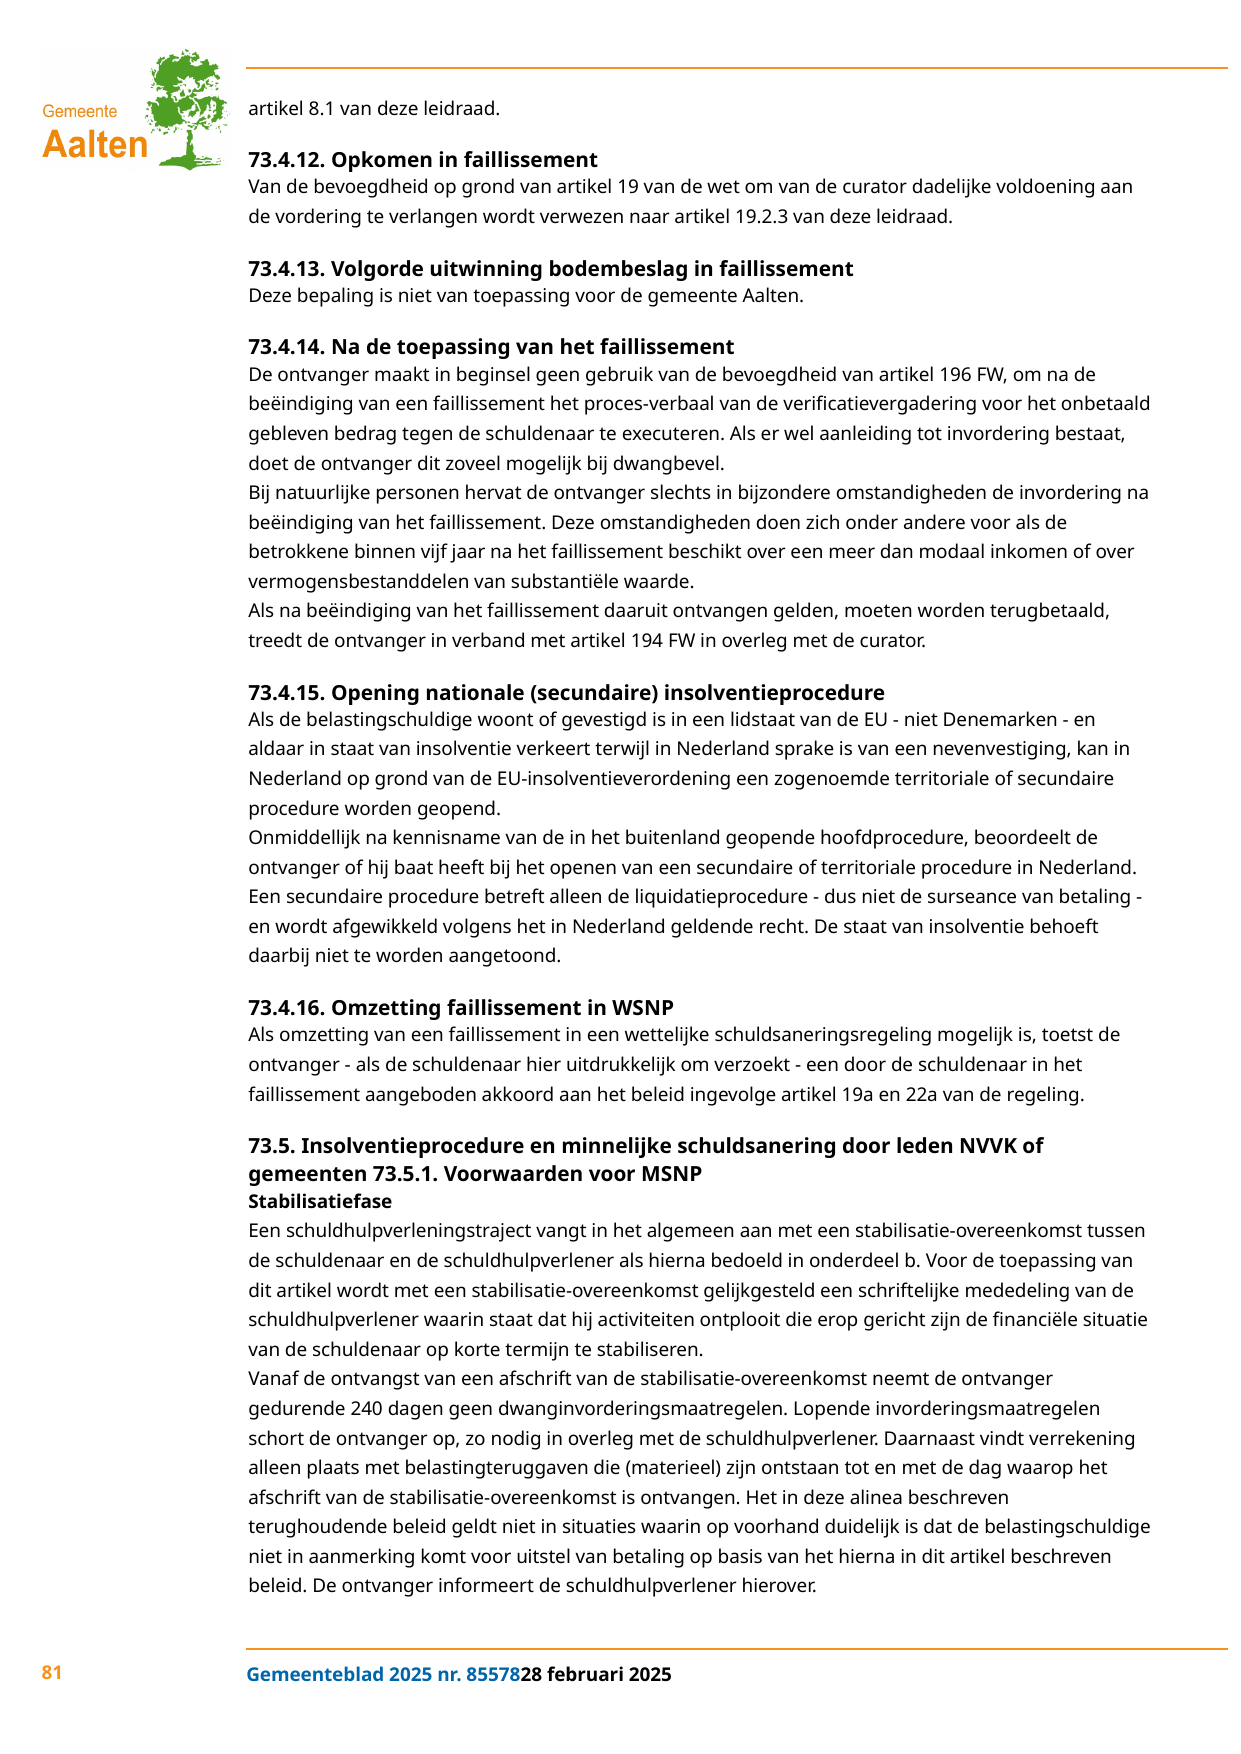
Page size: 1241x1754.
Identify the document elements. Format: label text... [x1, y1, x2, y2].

text Als na beëindiging van het faillissement daaruit ontvangen gelden, moeten worden terugbetaald, treedt de ontvanger in verband met artikel 194 FW in overleg met de curator. [248, 598, 1152, 653]
text Als de belastingschuldige woont of gevestigd is in een lidstaat van de EU - niet Denemarken - en aldaar in staat van insolventie verkeert terwijl in Nederland sprake is van een nevenvestiging, kan in Nederland op grond van de EU-insolventieverordening een zogenoemde territoriale of secundaire procedure worden geopend. [248, 706, 1152, 821]
text 73.5. Insolventieprocedure en minnelijke schuldsanering door leden NVVK of gemeenten 73.5.1. Voorwaarden voor MSNP [248, 1131, 1152, 1188]
text 73.4.14. Na de toepassing van het faillissement [248, 332, 1152, 361]
text 73.4.12. Opkomen in faillissement [248, 145, 1152, 174]
text 73.4.15. Opening nationale (secundaire) insolventieprocedure [248, 678, 1152, 706]
text Deze bepaling is niet van toepassing voor de gemeente Aalten. [248, 282, 1152, 308]
text Stabilisatiefase [248, 1188, 1152, 1214]
text Onmiddellijk na kennisname van de in het buitenland geopende hoofdprocedure, beoordeelt de ontvanger of hij baat heeft bij het openen van een secundaire of territoriale procedure in Nederland. Een secundaire procedure betreft alleen de liquidatieprocedure - dus niet de surseance van betaling - en wordt afgewikkeld volgens het in Nederland geldende recht. De staat van insolventie behoeft daarbij niet te worden aangetoond. [248, 824, 1152, 968]
text Bij natuurlijke personen hervat de ontvanger slechts in bijzondere omstandigheden de invordering na beëindiging van het faillissement. Deze omstandigheden doen zich onder andere voor als de betrokkene binnen vijf jaar na het faillissement beschikt over een meer dan modaal inkomen of over vermogensbestanddelen van substantiële waarde. [248, 479, 1152, 594]
text 73.4.16. Omzetting faillissement in WSNP [248, 993, 1152, 1022]
text Als omzetting van een faillissement in een wettelijke schuldsaneringsregeling mogelijk is, toetst de ontvanger - als de schuldenaar hier uitdrukkelijk om verzoekt - een door de schuldenaar in het faillissement aangeboden akkoord aan het beleid ingevolge artikel 19a en 22a van de regeling. [248, 1022, 1152, 1106]
text Van de bevoegdheid op grond van artikel 19 van de wet om van de curator dadelijke voldoening aan de vordering te verlangen wordt verwezen naar artikel 19.2.3 van deze leidraad. [248, 174, 1152, 229]
text De ontvanger maakt in beginsel geen gebruik van de bevoegdheid van artikel 196 FW, om na de beëindiging van een faillissement het proces-verbaal van de verificatievergadering voor het onbetaald gebleven bedrag tegen de schuldenaar te executeren. Als er wel aanleiding tot invordering bestaat, doet de ontvanger dit zoveel mogelijk bij dwangbevel. [248, 361, 1152, 475]
text Vanaf de ontvangst van een afschrift van de stabilisatie-overeenkomst neemt de ontvanger gedurende 240 dagen geen dwanginvorderingsmaatregelen. Lopende invorderingsmaatregelen schort de ontvanger op, zo nodig in overleg met de schuldhulpverlener. Daarnaast vindt verrekening alleen plaats met belastingteruggaven die (materieel) zijn ontstaan tot en met de dag waarop het afschrift van de stabilisatie-overeenkomst is ontvangen. Het in deze alinea beschreven terughoudende beleid geldt niet in situaties waarin op voorhand duidelijk is dat de belastingschuldige niet in aanmerking komt voor uitstel van betaling op basis van het hierna in dit artikel beschreven beleid. De ontvanger informeert de schuldhulpverlener hierover. [248, 1366, 1152, 1598]
text Een schuldhulpverleningstraject vangt in het algemeen aan met een stabilisatie-overeenkomst tussen de schuldenaar en de schuldhulpverlener als hierna bedoeld in onderdeel b. Voor de toepassing van dit artikel wordt met een stabilisatie-overeenkomst gelijkgesteld een schriftelijke mededeling van de schuldhulpverlener waarin staat dat hij activiteiten ontplooit die erop gericht zijn de financiële situatie van de schuldenaar op korte termijn te stabiliseren. [248, 1218, 1152, 1362]
text 73.4.13. Volgorde uitwinning bodembeslag in faillissement [248, 254, 1152, 282]
picture [41, 47, 231, 172]
text artikel 8.1 van deze leidraad. [248, 95, 1152, 121]
